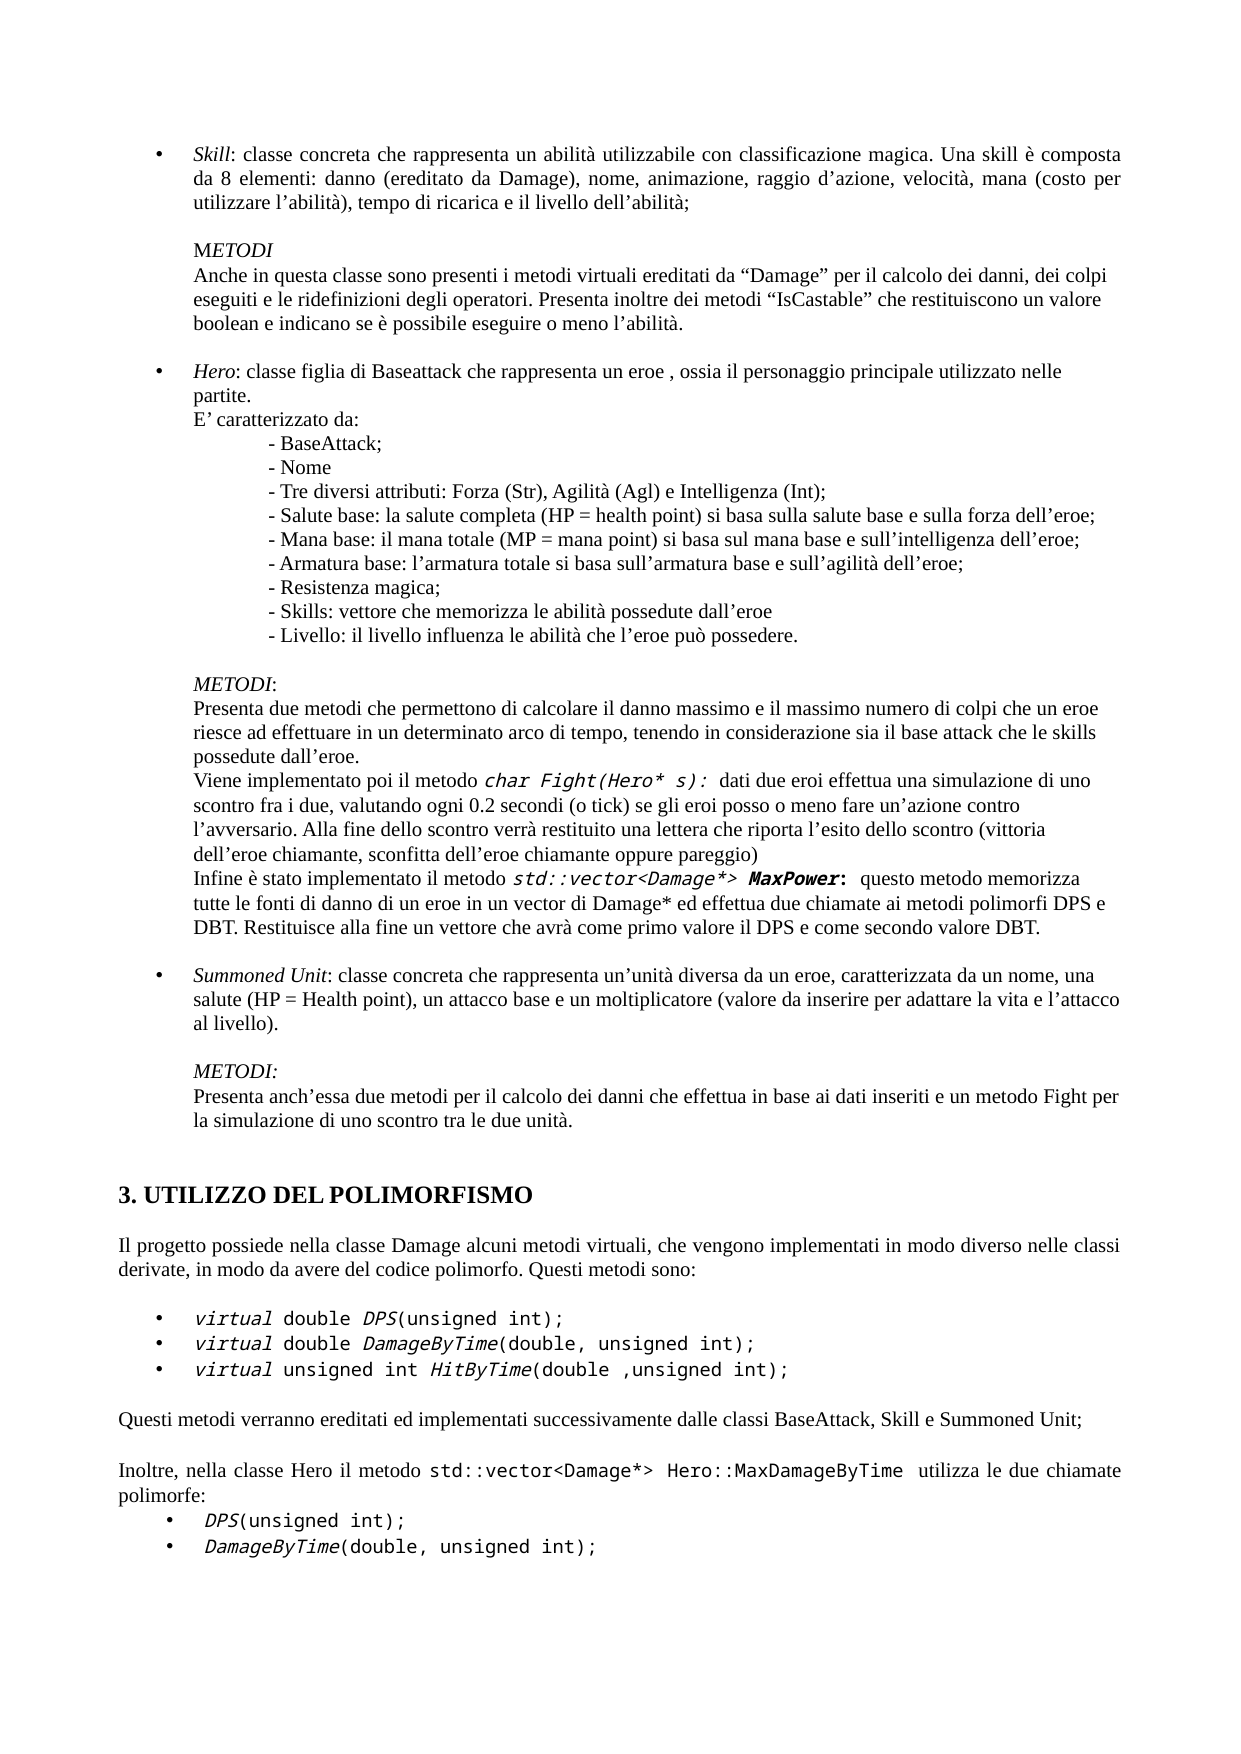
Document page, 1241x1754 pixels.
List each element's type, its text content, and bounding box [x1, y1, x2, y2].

text Questi metodi verranno ereditati ed implementati successivamente dalle classi BaseAttack, Skill e Summoned Unit; [118, 1407, 1122, 1431]
list virtual unsigned int HitByTime(double ,unsigned int); [156, 1356, 1122, 1381]
list Skill: classe concreta che rappresenta un abilità utilizzabile con classificazione magica. Una skill è composta da 8 elementi: danno (ereditato da Damage), nome, animazione, raggio d’azione, velocità, mana (costo per utilizzare l’abilità), tempo di ricarica e il livello dell’abilità; [156, 142, 1122, 214]
list - BaseAttack; [156, 431, 1122, 455]
text 3. UTILIZZO DEL POLIMORFISMO [118, 1180, 1122, 1208]
list - Tre diversi attributi: Forza (Str), Agilità (Agl) e Intelligenza (Int); [156, 479, 1122, 503]
text Il progetto possiede nella classe Damage alcuni metodi virtuali, che vengono implementati in modo diverso nelle classi derivate, in modo da avere del codice polimorfo. Questi metodi sono: [118, 1233, 1122, 1281]
text Anche in questa classe sono presenti i metodi virtuali ereditati da “Damage” per il calcolo dei danni, dei colpi eseguiti e le ridefinizioni degli operatori. Presenta inoltre dei metodi “IsCastable” che restituiscono un valore boolean e indicano se è possibile eseguire o meno l’abilità. [118, 262, 1122, 359]
list - Skills: vettore che memorizza le abilità possedute dall’eroe [156, 599, 1122, 623]
list virtual double DamageByTime(double, unsigned int); [156, 1330, 1122, 1356]
list - Armatura base: l’armatura totale si basa sull’armatura base e sull’agilità dell’eroe; [156, 551, 1122, 575]
list - Resistenza magica; [156, 575, 1122, 599]
list Hero: classe figlia di Baseattack che rappresenta un eroe , ossia il personaggio principale utilizzato nelle partite. [156, 359, 1122, 407]
text Infine è stato implementato il metodo std::vector<Damage*> MaxPower: questo metodo memorizza tutte le fonti di danno di un eroe in un vector di Damage* ed effettua due chiamate ai metodi polimorfi DPS e DBT. Restituisce alla fine un vettore che avrà come primo valore il DPS e come secondo valore DBT. [118, 866, 1122, 939]
list Summoned Unit: classe concreta che rappresenta un’unità diversa da un eroe, caratterizzata da un nome, una salute (HP = Health point), un attacco base e un moltiplicatore (valore da inserire per adattare la vita e l’attacco al livello). [156, 963, 1122, 1035]
list - Salute base: la salute completa (HP = health point) si basa sulla salute base e sulla forza dell’eroe; [156, 503, 1122, 527]
list Viene implementato poi il metodo char Fight(Hero* s): dati due eroi effettua una simulazione di uno scontro fra i due, valutando ogni 0.2 secondi (o tick) se gli eroi posso o meno fare un’azione contro l’avversario. Alla fine dello scontro verrà restituito una lettera che riporta l’esito dello scontro (vittoria dell’eroe chiamante, sconfitta dell’eroe chiamante oppure pareggio) [156, 768, 1122, 866]
text METODI: Presenta anch’essa due metodi per il calcolo dei danni che effettua in base ai dati inseriti e un metodo Fight per la simulazione di uno scontro tra le due unità. [118, 1059, 1122, 1132]
list - Nome [156, 455, 1122, 479]
list DamageByTime(double, unsigned int); [166, 1533, 1122, 1558]
list DPS(unsigned int); [166, 1507, 1122, 1533]
list - Mana base: il mana totale (MP = mana point) si basa sul mana base e sull’intelligenza dell’eroe; [156, 527, 1122, 551]
list virtual double DPS(unsigned int); [156, 1305, 1122, 1330]
list E’ caratterizzato da: [156, 407, 1122, 431]
list - Livello: il livello influenza le abilità che l’eroe può possedere. [156, 623, 1122, 647]
text Inoltre, nella classe Hero il metodo std::vector<Damage*> Hero::MaxDamageByTime utilizza le due chiamate polimorfe: [118, 1455, 1122, 1507]
list METODI: [156, 672, 1122, 696]
list Presenta due metodi che permettono di calcolare il danno massimo e il massimo numero di colpi che un eroe riesce ad effettuare in un determinato arco di tempo, tenendo in considerazione sia il base attack che le skills possedute dall’eroe. [156, 696, 1122, 768]
text METODI [118, 238, 1122, 262]
